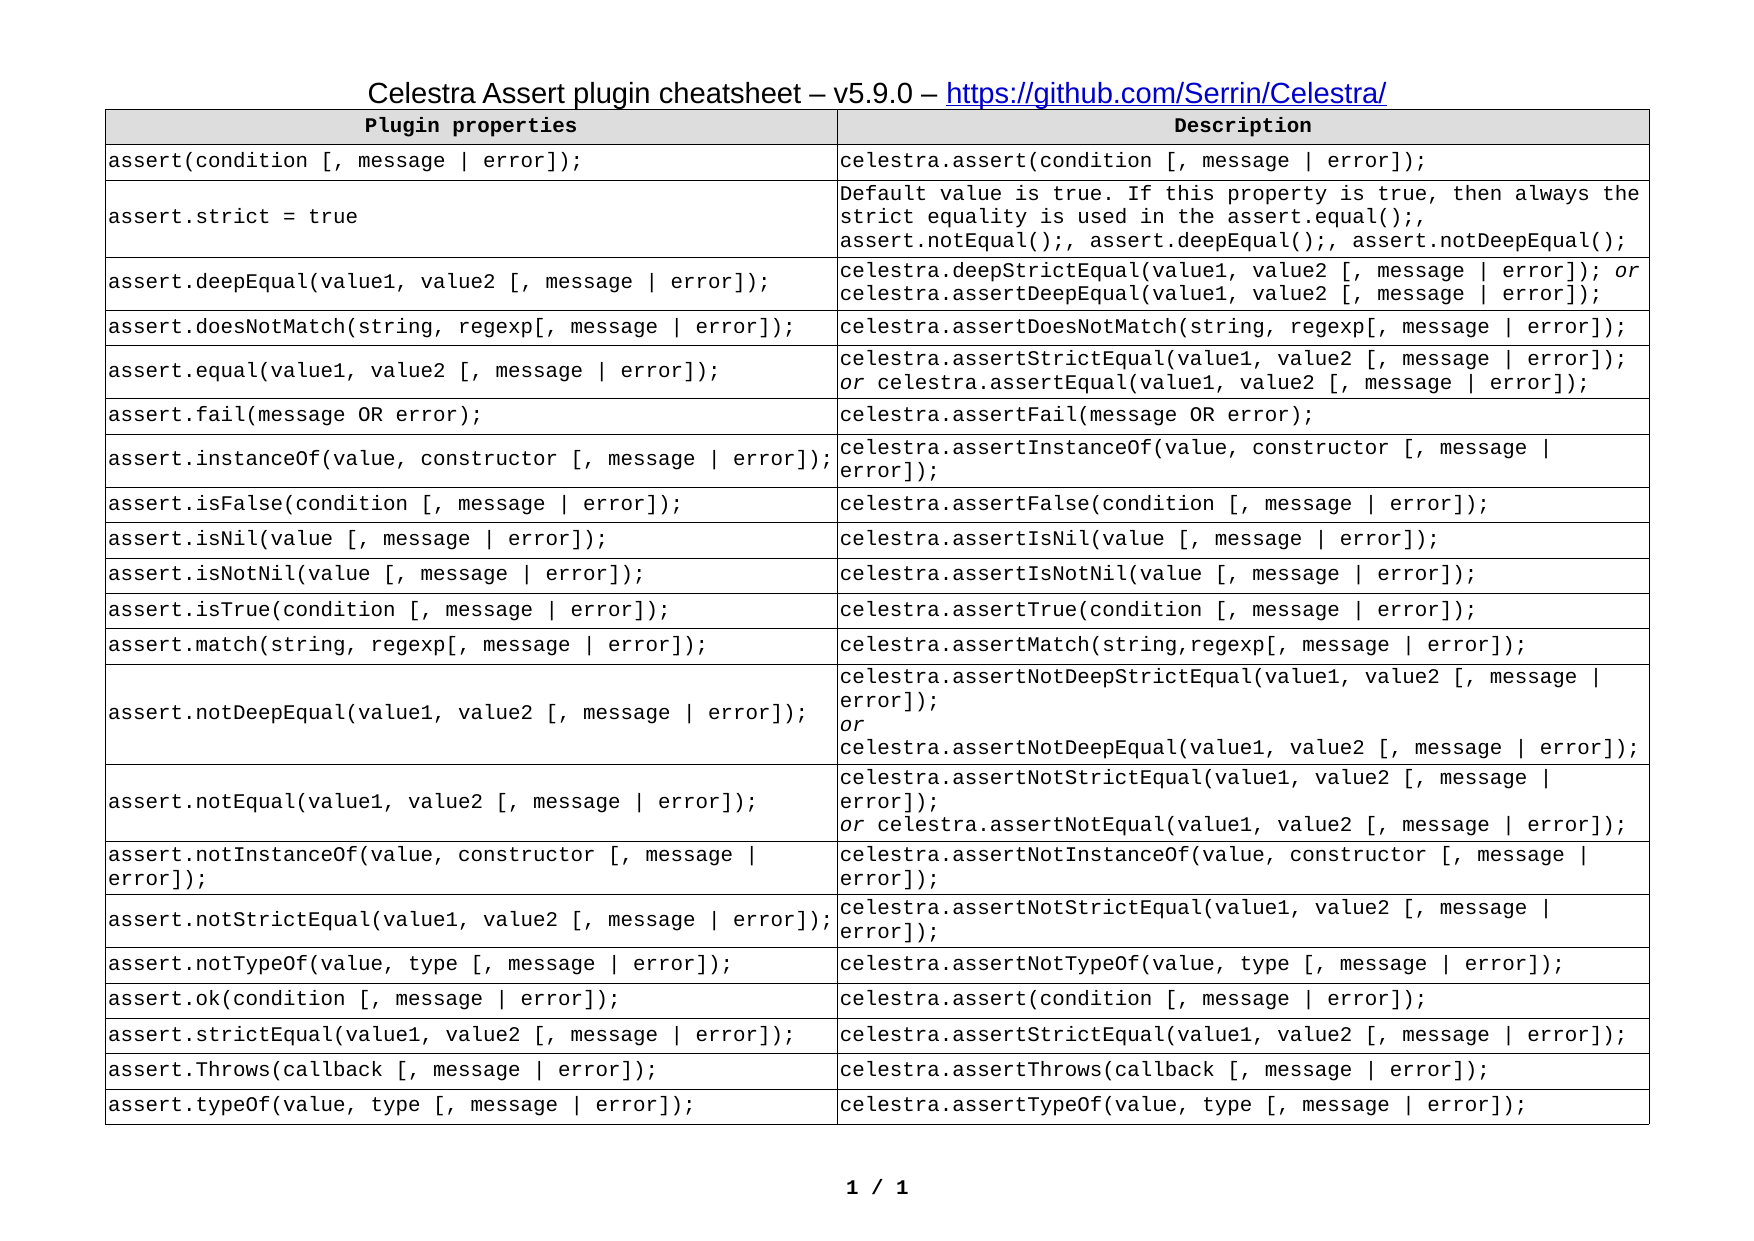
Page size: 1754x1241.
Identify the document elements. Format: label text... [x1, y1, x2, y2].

table_cell assert.typeOf(value, type [, message | error]); [106, 1090, 837, 1124]
table_cell assert.instanceOf(value, constructor [, message | error]); [106, 435, 837, 487]
table_cell celestra.assertNotDeepStrictEqual(value1, value2 [, message | error]); or celestra.assertNotDeepEqual(value1, value2 [, message | error]); [838, 665, 1649, 764]
table_cell celestra.assertNotInstanceOf(value, constructor [, message | error]); [838, 842, 1649, 894]
table_cell assert.strict = true [106, 181, 837, 257]
table_cell assert.match(string, regexp[, message | error]); [106, 629, 837, 663]
table_cell assert.strictEqual(value1, value2 [, message | error]); [106, 1019, 837, 1053]
table_cell assert.fail(message OR error); [106, 399, 837, 434]
table_cell assert.isTrue(condition [, message | error]); [106, 594, 837, 628]
table_cell celestra.assertStrictEqual(value1, value2 [, message | error]); [838, 1019, 1649, 1053]
table_cell assert.ok(condition [, message | error]); [106, 984, 837, 1018]
table_cell celestra.assertDoesNotMatch(string, regexp[, message | error]); [838, 311, 1649, 345]
table_cell celestra.assertNotTypeOf(value, type [, message | error]); [838, 948, 1649, 983]
table_cell assert(condition [, message | error]); [106, 145, 837, 180]
text Celestra Assert plugin cheatsheet – v5.9.0 – https://github.com/Serrin/Celestra/ [105, 76, 1649, 109]
table_cell assert.isFalse(condition [, message | error]); [106, 488, 837, 522]
table_header Plugin properties [106, 110, 837, 144]
table_cell assert.doesNotMatch(string, regexp[, message | error]); [106, 311, 837, 345]
table_cell assert.notStrictEqual(value1, value2 [, message | error]); [106, 895, 837, 947]
table_cell celestra.assert(condition [, message | error]); [838, 984, 1649, 1018]
table_cell assert.deepEqual(value1, value2 [, message | error]); [106, 258, 837, 310]
table_cell celestra.deepStrictEqual(value1, value2 [, message | error]); or celestra.assertDeepEqual(value1, value2 [, message | error]); [838, 258, 1649, 310]
table_cell celestra.assertNotStrictEqual(value1, value2 [, message | error]); or celestra.assertNotEqual(value1, value2 [, message | error]); [838, 765, 1649, 841]
table_cell assert.notTypeOf(value, type [, message | error]); [106, 948, 837, 983]
table_cell assert.isNil(value [, message | error]); [106, 523, 837, 557]
table_cell Default value is true. If this property is true, then always the strict equality is used in the assert.equal();, assert.notEqual();, assert.deepEqual();, assert.notDeepEqual(); [838, 181, 1649, 257]
table_cell celestra.assertMatch(string,regexp[, message | error]); [838, 629, 1649, 663]
table_cell assert.Throws(callback [, message | error]); [106, 1054, 837, 1088]
table_cell assert.notInstanceOf(value, constructor [, message | error]); [106, 842, 837, 894]
table_cell celestra.assertFalse(condition [, message | error]); [838, 488, 1649, 522]
table_cell celestra.assert(condition [, message | error]); [838, 145, 1649, 180]
table_cell celestra.assertThrows(callback [, message | error]); [838, 1054, 1649, 1088]
table_cell celestra.assertInstanceOf(value, constructor [, message | error]); [838, 435, 1649, 487]
table_cell celestra.assertIsNil(value [, message | error]); [838, 523, 1649, 557]
table_cell assert.isNotNil(value [, message | error]); [106, 559, 837, 593]
table_cell celestra.assertStrictEqual(value1, value2 [, message | error]); or celestra.assertEqual(value1, value2 [, message | error]); [838, 346, 1649, 398]
table_cell assert.notDeepEqual(value1, value2 [, message | error]); [106, 665, 837, 764]
table_cell assert.equal(value1, value2 [, message | error]); [106, 346, 837, 398]
table_cell celestra.assertFail(message OR error); [838, 399, 1649, 434]
table_header Description [838, 110, 1649, 144]
table_cell celestra.assertTrue(condition [, message | error]); [838, 594, 1649, 628]
table_cell celestra.assertNotStrictEqual(value1, value2 [, message | error]); [838, 895, 1649, 947]
table_cell celestra.assertIsNotNil(value [, message | error]); [838, 559, 1649, 593]
table_cell celestra.assertTypeOf(value, type [, message | error]); [838, 1090, 1649, 1124]
table_cell assert.notEqual(value1, value2 [, message | error]); [106, 765, 837, 841]
